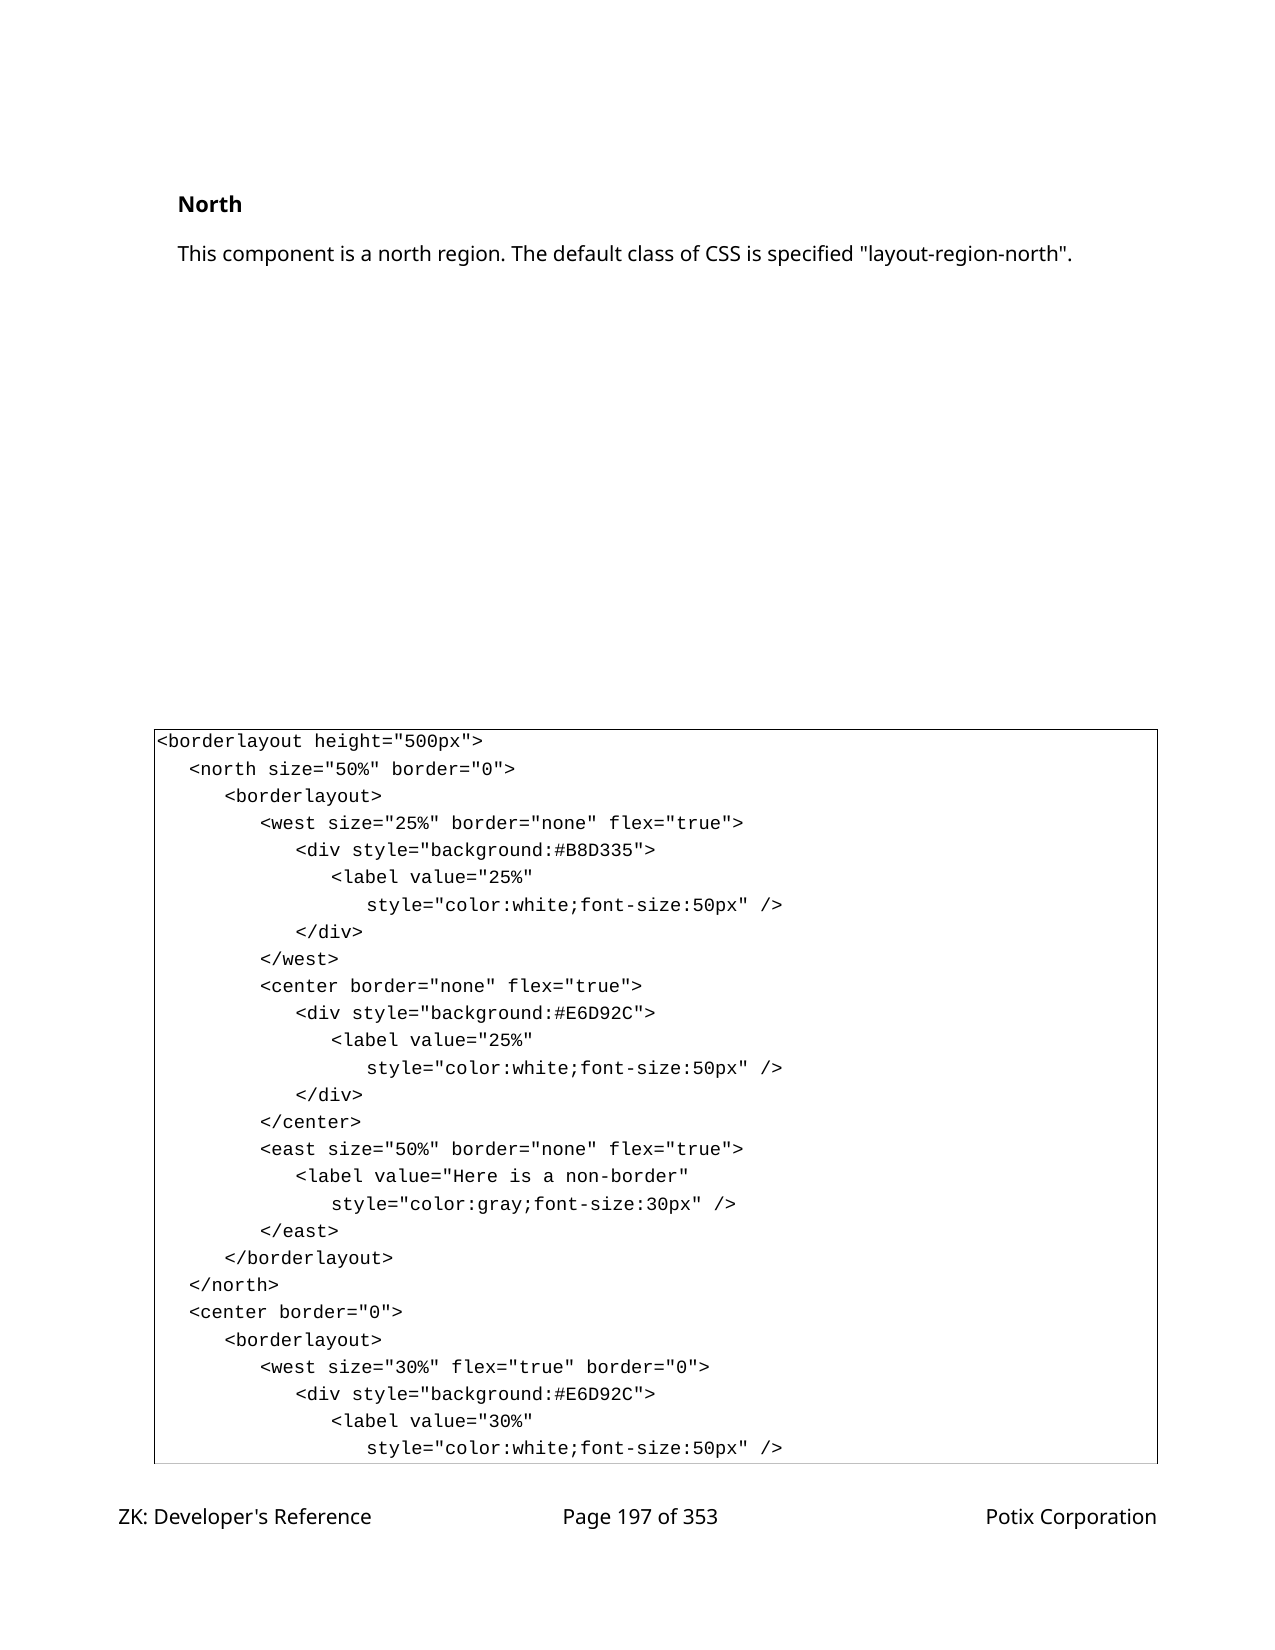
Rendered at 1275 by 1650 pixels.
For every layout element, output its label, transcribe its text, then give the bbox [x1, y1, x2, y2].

subtitle North [177, 189, 1157, 219]
text </east> [155, 1219, 1157, 1243]
text <west size="25%" border="none" flex="true"> [155, 811, 1157, 835]
text This component is a north region. The default class of CSS is specified "layout-region-north". [177, 239, 1157, 268]
text <north size="50%" border="0"> [155, 756, 1157, 781]
text style="color:white;font-size:50px" /> [155, 1056, 1157, 1080]
text <div style="background:#E6D92C"> [155, 1001, 1157, 1025]
text <borderlayout> [155, 1327, 1157, 1352]
text <borderlayout height="500px"> [155, 730, 1157, 753]
text <div style="background:#E6D92C"> [155, 1382, 1157, 1406]
text </borderlayout> [155, 1246, 1157, 1270]
text style="color:white;font-size:50px" /> [155, 1436, 1157, 1463]
text <borderlayout> [155, 784, 1157, 808]
text <east size="50%" border="none" flex="true"> [155, 1137, 1157, 1161]
text <label value="Here is a non-border" [155, 1164, 1157, 1188]
text <center border="0"> [155, 1300, 1157, 1324]
text </div> [155, 919, 1157, 944]
text <label value="25%" [155, 1028, 1157, 1053]
text </north> [155, 1273, 1157, 1297]
text </west> [155, 947, 1157, 971]
text <div style="background:#B8D335"> [155, 838, 1157, 862]
text <center border="none" flex="true"> [155, 974, 1157, 998]
text <label value="25%" [155, 865, 1157, 889]
text style="color:gray;font-size:30px" /> [155, 1191, 1157, 1216]
text <west size="30%" flex="true" border="0"> [155, 1354, 1157, 1379]
text </center> [155, 1110, 1157, 1134]
text style="color:white;font-size:50px" /> [155, 892, 1157, 917]
text <label value="30%" [155, 1409, 1157, 1433]
text </div> [155, 1083, 1157, 1107]
